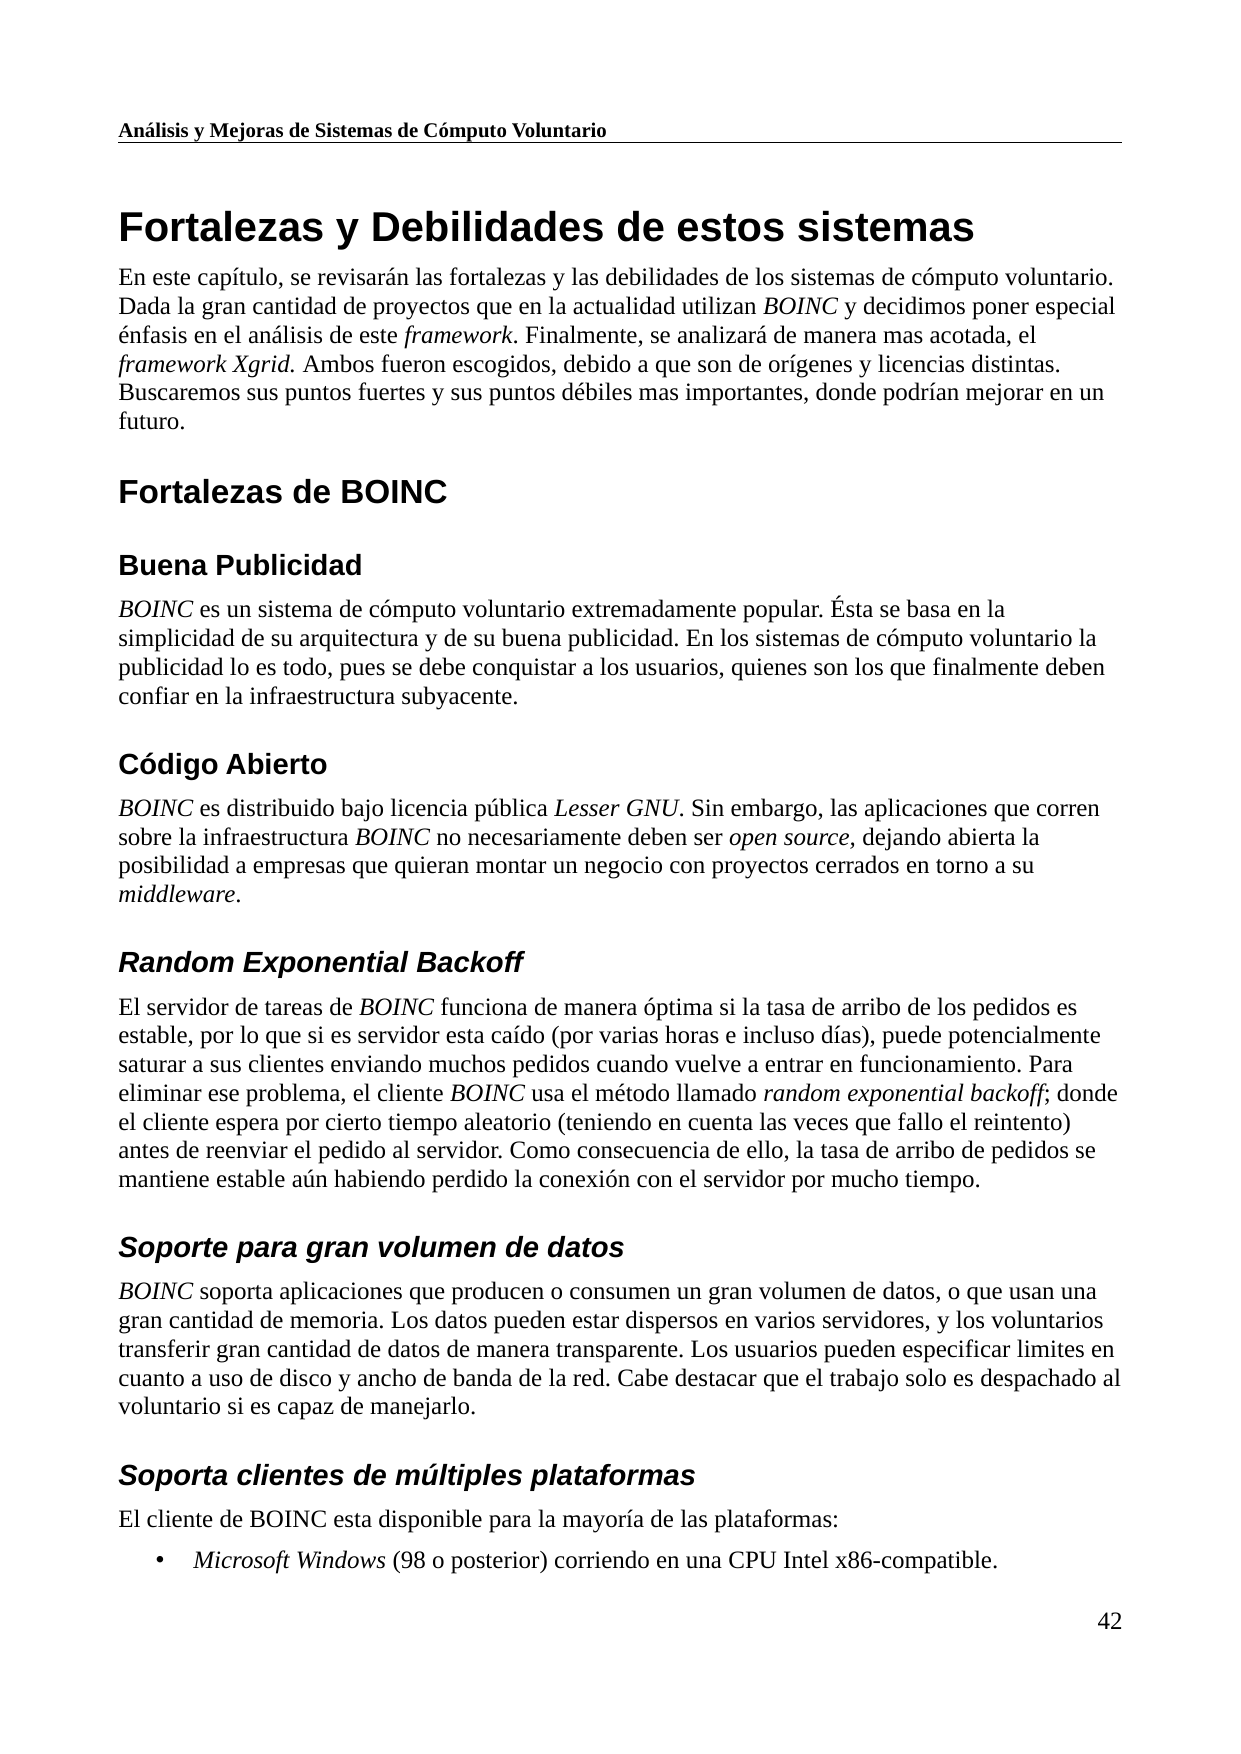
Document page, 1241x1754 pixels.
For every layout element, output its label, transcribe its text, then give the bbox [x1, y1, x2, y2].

text En este capítulo, se revisarán las fortalezas y las debilidades de los sistemas de cómputo voluntario. Dada la gran cantidad de proyectos que en la actualidad utilizan BOINC y decidimos poner especial énfasis en el análisis de este framework. Finalmente, se analizará de manera mas acotada, el framework Xgrid. Ambos fueron escogidos, debido a que son de orígenes y licencias distintas. Buscaremos sus puntos fuertes y sus puntos débiles mas importantes, donde podrían mejorar en un futuro. [118, 262, 1122, 435]
text BOINC soporta aplicaciones que producen o consumen un gran volumen de datos, o que usan una gran cantidad de memoria. Los datos pueden estar dispersos en varios servidores, y los voluntarios transferir gran cantidad de datos de manera transparente. Los usuarios pueden especificar limites en cuanto a uso de disco y ancho de banda de la red. Cabe destacar que el trabajo solo es despachado al voluntario si es capaz de manejarlo. [118, 1276, 1122, 1420]
subtitle Buena Publicidad [118, 548, 1122, 582]
text El cliente de BOINC esta disponible para la mayoría de las plataformas: [118, 1504, 1122, 1532]
subtitle Soporte para gran volumen de datos [118, 1230, 1122, 1264]
text BOINC es distribuido bajo licencia pública Lesser GNU. Sin embargo, las aplicaciones que corren sobre la infraestructura BOINC no necesariamente deben ser open source, dejando abierta la posibilidad a empresas que quieran montar un negocio con proyectos cerrados en torno a su middleware. [118, 793, 1122, 908]
subtitle Fortalezas de BOINC [118, 472, 1122, 511]
subtitle Random Exponential Backoff [118, 946, 1122, 979]
subtitle Soporta clientes de múltiples plataformas [118, 1458, 1122, 1491]
subtitle Fortalezas y Debilidades de estos sistemas [118, 202, 1122, 250]
text BOINC es un sistema de cómputo voluntario extremadamente popular. Ésta se basa en la simplicidad de su arquitectura y de su buena publicidad. En los sistemas de cómputo voluntario la publicidad lo es todo, pues se debe conquistar a los usuarios, quienes son los que finalmente deben confiar en la infraestructura subyacente. [118, 594, 1122, 709]
subtitle Código Abierto [118, 747, 1122, 781]
text El servidor de tareas de BOINC funciona de manera óptima si la tasa de arribo de los pedidos es estable, por lo que si es servidor esta caído (por varias horas e incluso días), puede potencialmente saturar a sus clientes enviando muchos pedidos cuando vuelve a entrar en funcionamiento. Para eliminar ese problema, el cliente BOINC usa el método llamado random exponential backoff; donde el cliente espera por cierto tiempo aleatorio (teniendo en cuenta las veces que fallo el reintento) antes de reenviar el pedido al servidor. Como consecuencia de ello, la tasa de arribo de pedidos se mantiene estable aún habiendo perdido la conexión con el servidor por mucho tiempo. [118, 992, 1122, 1193]
list Microsoft Windows (98 o posterior) corriendo en una CPU Intel x86-compatible. [156, 1545, 1122, 1574]
